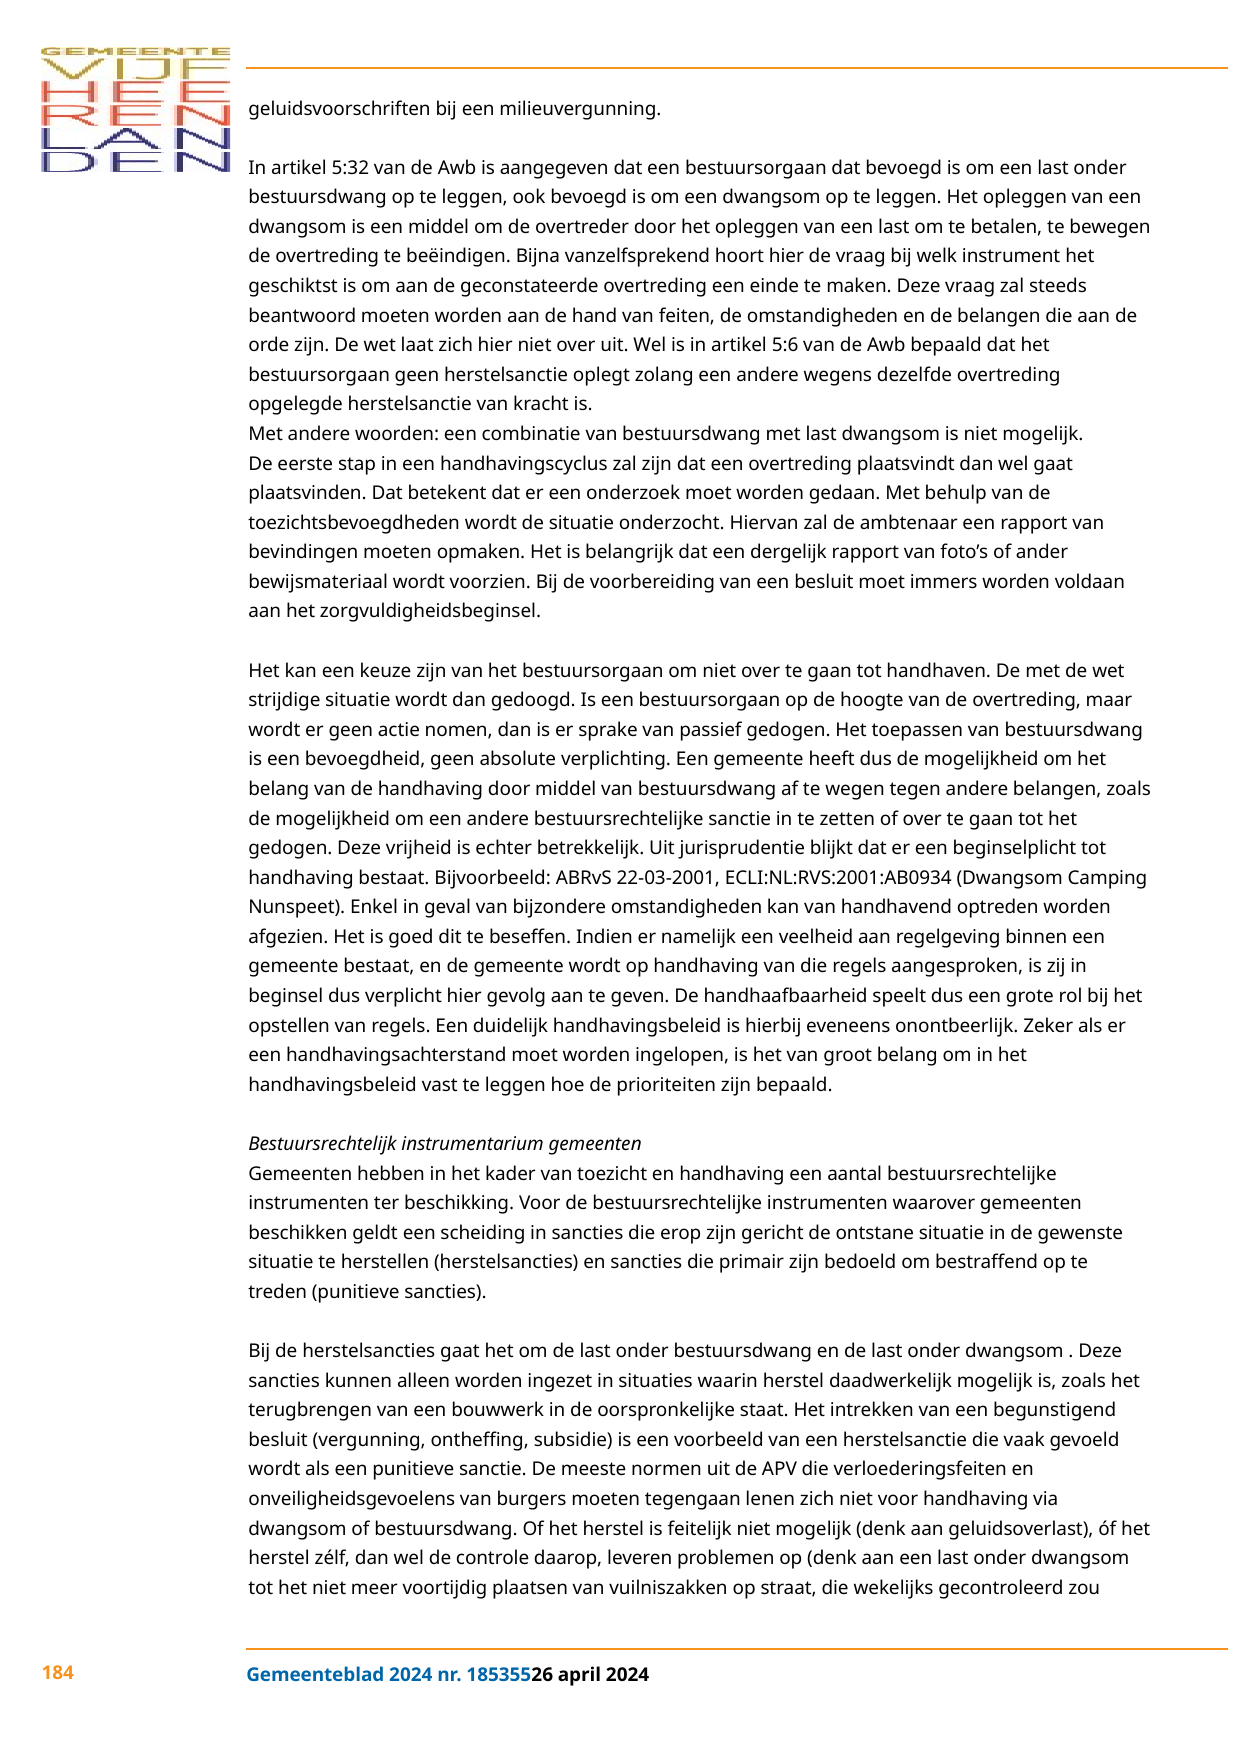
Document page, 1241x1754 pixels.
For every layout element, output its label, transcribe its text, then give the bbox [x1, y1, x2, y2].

picture [41, 47, 231, 172]
text geluidsvoorschriften bij een milieuvergunning. [248, 95, 1152, 121]
text Het kan een keuze zijn van het bestuursorgaan om niet over te gaan tot handhaven. De met de wet strijdige situatie wordt dan gedoogd. Is een bestuursorgaan op de hoogte van de overtreding, maar wordt er geen actie nomen, dan is er sprake van passief gedogen. Het toepassen van bestuursdwang is een bevoegdheid, geen absolute verplichting. Een gemeente heeft dus de mogelijkheid om het belang van de handhaving door middel van bestuursdwang af te wegen tegen andere belangen, zoals de mogelijkheid om een andere bestuursrechtelijke sanctie in te zetten of over te gaan tot het gedogen. Deze vrijheid is echter betrekkelijk. Uit jurisprudentie blijkt dat er een beginselplicht tot handhaving bestaat. Bijvoorbeeld: ABRvS 22-03-2001, ECLI:NL:RVS:2001:AB0934 (Dwangsom Camping Nunspeet). Enkel in geval van bijzondere omstandigheden kan van handhavend optreden worden afgezien. Het is goed dit te beseffen. Indien er namelijk een veelheid aan regelgeving binnen een gemeente bestaat, en de gemeente wordt op handhaving van die regels aangesproken, is zij in beginsel dus verplicht hier gevolg aan te geven. De handhaafbaarheid speelt dus een grote rol bij het opstellen van regels. Een duidelijk handhavingsbeleid is hierbij eveneens onontbeerlijk. Zeker als er een handhavingsachterstand moet worden ingelopen, is het van groot belang om in het handhavingsbeleid vast te leggen hoe de prioriteiten zijn bepaald. [248, 657, 1152, 1097]
text De eerste stap in een handhavingscyclus zal zijn dat een overtreding plaatsvindt dan wel gaat plaatsvinden. Dat betekent dat er een onderzoek moet worden gedaan. Met behulp van de toezichtsbevoegdheden wordt de situatie onderzocht. Hiervan zal de ambtenaar een rapport van bevindingen moeten opmaken. Het is belangrijk dat een dergelijk rapport van foto’s of ander bewijsmateriaal wordt voorzien. Bij de voorbereiding van een besluit moet immers worden voldaan aan het zorgvuldigheidsbeginsel. [248, 450, 1152, 623]
text Bij de herstelsancties gaat het om de last onder bestuursdwang en de last onder dwangsom . Deze sancties kunnen alleen worden ingezet in situaties waarin herstel daadwerkelijk mogelijk is, zoals het terugbrengen van een bouwwerk in de oorspronkelijke staat. Het intrekken van een begunstigend besluit (vergunning, ontheffing, subsidie) is een voorbeeld van een herstelsanctie die vaak gevoeld wordt als een punitieve sanctie. De meeste normen uit de APV die verloederingsfeiten en onveiligheidsgevoelens van burgers moeten tegengaan lenen zich niet voor handhaving via dwangsom of bestuursdwang. Of het herstel is feitelijk niet mogelijk (denk aan geluidsoverlast), óf het herstel zélf, dan wel de controle daarop, leveren problemen op (denk aan een last onder dwangsom tot het niet meer voortijdig plaatsen van vuilniszakken op straat, die wekelijks gecontroleerd zou [248, 1337, 1152, 1600]
text Met andere woorden: een combinatie van bestuursdwang met last dwangsom is niet mogelijk. [248, 420, 1152, 446]
text Bestuursrechtelijk instrumentarium gemeenten [248, 1130, 1152, 1156]
text In artikel 5:32 van de Awb is aangegeven dat een bestuursorgaan dat bevoegd is om een last onder bestuursdwang op te leggen, ook bevoegd is om een dwangsom op te leggen. Het opleggen van een dwangsom is een middel om de overtreder door het opleggen van een last om te betalen, te bewegen de overtreding te beëindigen. Bijna vanzelfsprekend hoort hier de vraag bij welk instrument het geschiktst is om aan de geconstateerde overtreding een einde te maken. Deze vraag zal steeds beantwoord moeten worden aan de hand van feiten, de omstandigheden en de belangen die aan de orde zijn. De wet laat zich hier niet over uit. Wel is in artikel 5:6 van de Awb bepaald dat het bestuursorgaan geen herstelsanctie oplegt zolang een andere wegens dezelfde overtreding opgelegde herstelsanctie van kracht is. [248, 154, 1152, 416]
text Gemeenten hebben in het kader van toezicht en handhaving een aantal bestuursrechtelijke instrumenten ter beschikking. Voor de bestuursrechtelijke instrumenten waarover gemeenten beschikken geldt een scheiding in sancties die erop zijn gericht de ontstane situatie in de gewenste situatie te herstellen (herstelsancties) en sancties die primair zijn bedoeld om bestraffend op te treden (punitieve sancties). [248, 1160, 1152, 1304]
